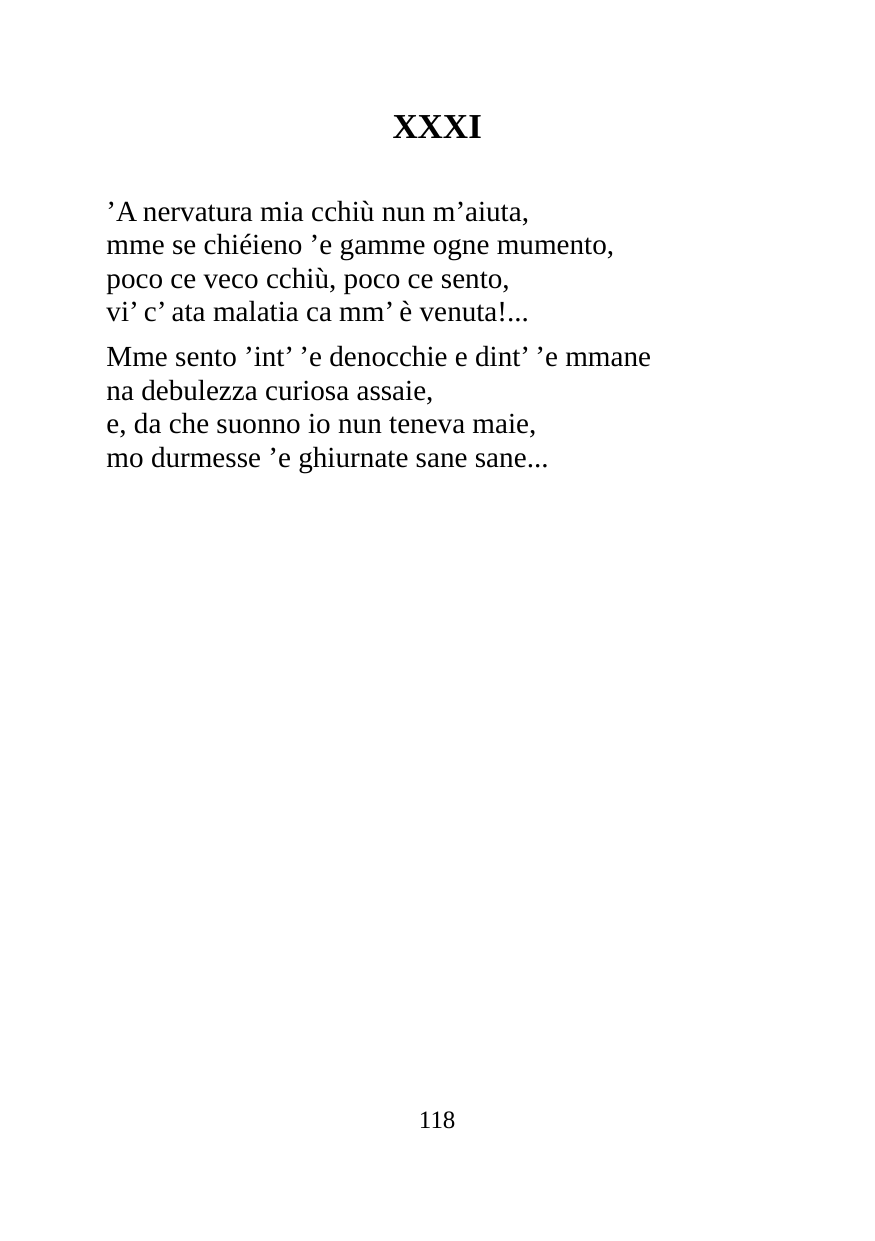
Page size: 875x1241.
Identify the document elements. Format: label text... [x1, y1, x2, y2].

text poco ce veco cchiù, poco ce sento, [106, 261, 768, 294]
text e, da che suonno io nun teneva maie, [106, 407, 768, 440]
text vi’ c’ ata malatia ca mm’ è venuta!... [106, 294, 768, 328]
text na debulezza curiosa assaie, [106, 373, 768, 407]
text ’A nervatura mia cchiù nun m’aiuta, [106, 194, 768, 227]
text mme se chiéieno ’e gamme ogne mumento, [106, 227, 768, 261]
subtitle XXXI [106, 106, 768, 146]
text Mme sento ’int’ ’e denocchie e dint’ ’e mmane [106, 339, 768, 373]
text mo durmesse ’e ghiurnate sane sane... [106, 440, 768, 474]
